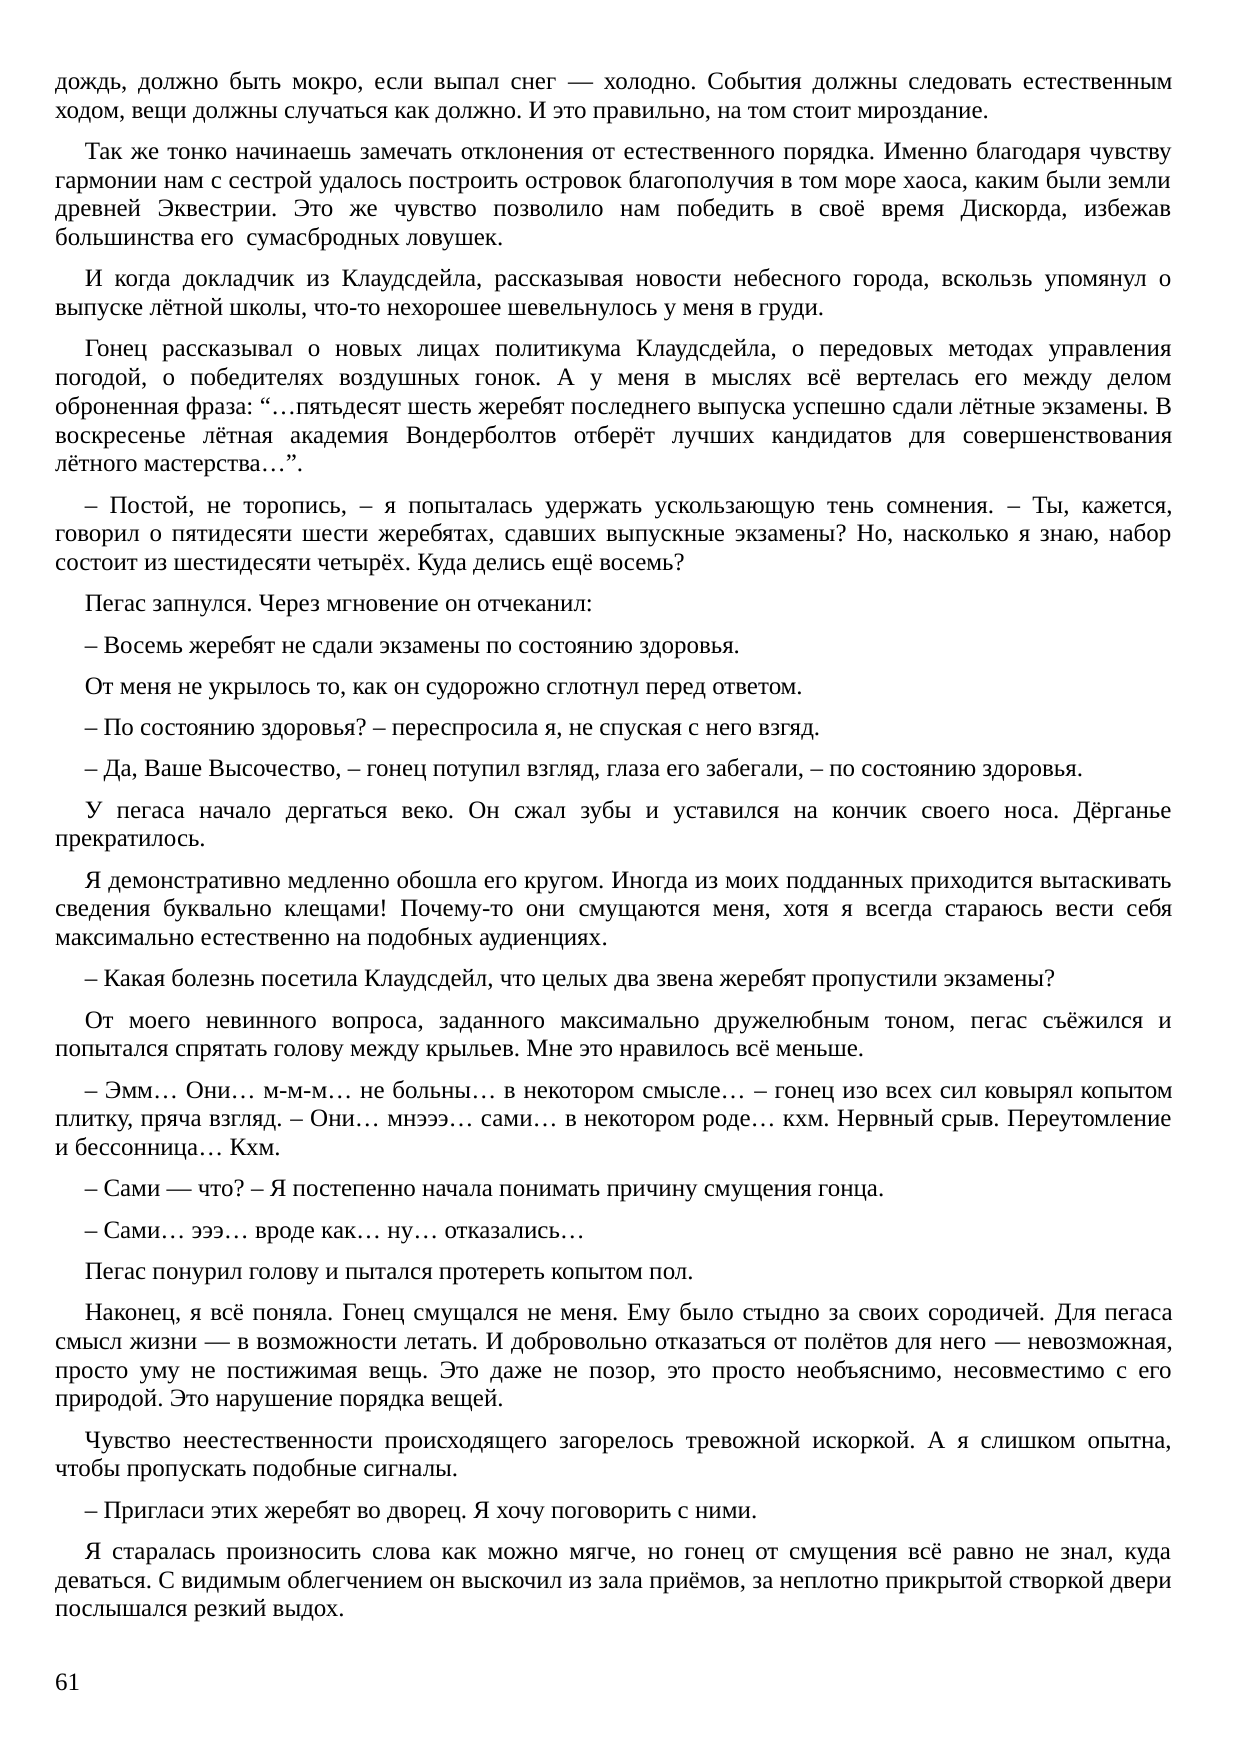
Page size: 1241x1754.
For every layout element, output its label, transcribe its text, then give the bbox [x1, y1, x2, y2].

text – Сами — что? – Я постепенно начала понимать причину смущения гонца. [55, 1173, 1173, 1202]
text Наконец, я всё поняла. Гонец смущался не меня. Ему было стыдно за своих сородичей. Для пегаса смысл жизни — в возможности летать. И добровольно отказаться от полётов для него — невозможная, просто уму не постижимая вещь. Это даже не позор, это просто необъяснимо, несовместимо с его природой. Это нарушение порядка вещей. [55, 1297, 1173, 1412]
text От моего невинного вопроса, заданного максимально дружелюбным тоном, пегас съёжился и попытался спрятать голову между крыльев. Мне это нравилось всё меньше. [55, 1005, 1173, 1062]
text – Восемь жеребят не сдали экзамены по состоянию здоровья. [55, 630, 1173, 658]
text Я старалась произносить слова как можно мягче, но гонец от смущения всё равно не знал, куда деваться. С видимым облегчением он выскочил из зала приёмов, за неплотно прикрытой створкой двери послышался резкий выдох. [55, 1536, 1173, 1622]
text – Пригласи этих жеребят во дворец. Я хочу поговорить с ними. [55, 1495, 1173, 1523]
text Гонец рассказывал о новых лицах политикума Клаудсдейла, о передовых методах управления погодой, о победителях воздушных гонок. А у меня в мыслях всё вертелась его между делом оброненная фраза: “…пятьдесят шесть жеребят последнего выпуска успешно сдали лётные экзамены. В воскресенье лётная академия Вондерболтов отберёт лучших кандидатов для совершенствования лётного мастерства…”. [55, 333, 1173, 477]
text Я демонстративно медленно обошла его кругом. Иногда из моих подданных приходится вытаскивать сведения буквально клещами! Почему-то они смущаются меня, хотя я всегда стараюсь вести себя максимально естественно на подобных аудиенциях. [55, 865, 1173, 951]
text – По состоянию здоровья? – переспросила я, не спуская с него взгяд. [55, 712, 1173, 741]
text – Эмм… Они… м-м-м… не больны… в некотором смысле… – гонец изо всех сил ковырял копытом плитку, пряча взгляд. – Они… мнэээ… сами… в некотором роде… кхм. Нервный срыв. Переутомление и бессонница… Кхм. [55, 1075, 1173, 1161]
text Чувство неестественности происходящего загорелось тревожной искоркой. А я слишком опытна, чтобы пропускать подобные сигналы. [55, 1425, 1173, 1482]
text И когда докладчик из Клаудсдейла, рассказывая новости небесного города, вскользь упомянул о выпуске лётной школы, что-то нехорошее шевельнулось у меня в груди. [55, 263, 1173, 321]
text – Постой, не торопись, – я попыталась удержать ускользающую тень сомнения. – Ты, кажется, говорил о пятидесяти шести жеребятах, сдавших выпускные экзамены? Но, насколько я знаю, набор состоит из шестидесяти четырёх. Куда делись ещё восемь? [55, 490, 1173, 576]
text дождь, должно быть мокро, если выпал снег — холодно. События должны следовать естественным ходом, вещи должны случаться как должно. И это правильно, на том стоит мироздание. [55, 66, 1173, 123]
text – Сами… эээ… вроде как… ну… отказались… [55, 1215, 1173, 1243]
text Пегас запнулся. Через мгновение он отчеканил: [55, 588, 1173, 617]
text От меня не укрылось то, как он судорожно сглотнул перед ответом. [55, 671, 1173, 700]
text У пегаса начало дергаться веко. Он сжал зубы и уставился на кончик своего носа. Дёрганье прекратилось. [55, 795, 1173, 852]
text – Какая болезнь посетила Клаудсдейл, что целых два звена жеребят пропустили экзамены? [55, 963, 1173, 992]
text Так же тонко начинаешь замечать отклонения от естественного порядка. Именно благодаря чувству гармонии нам с сестрой удалось построить островок благополучия в том море хаоса, каким были земли древней Эквестрии. Это же чувство позволило нам победить в своё время Дискорда, избежав большинства его сумасбродных ловушек. [55, 136, 1173, 251]
text – Да, Ваше Высочество, – гонец потупил взгляд, глаза его забегали, – по состоянию здоровья. [55, 753, 1173, 782]
text Пегас понурил голову и пытался протереть копытом пол. [55, 1256, 1173, 1285]
